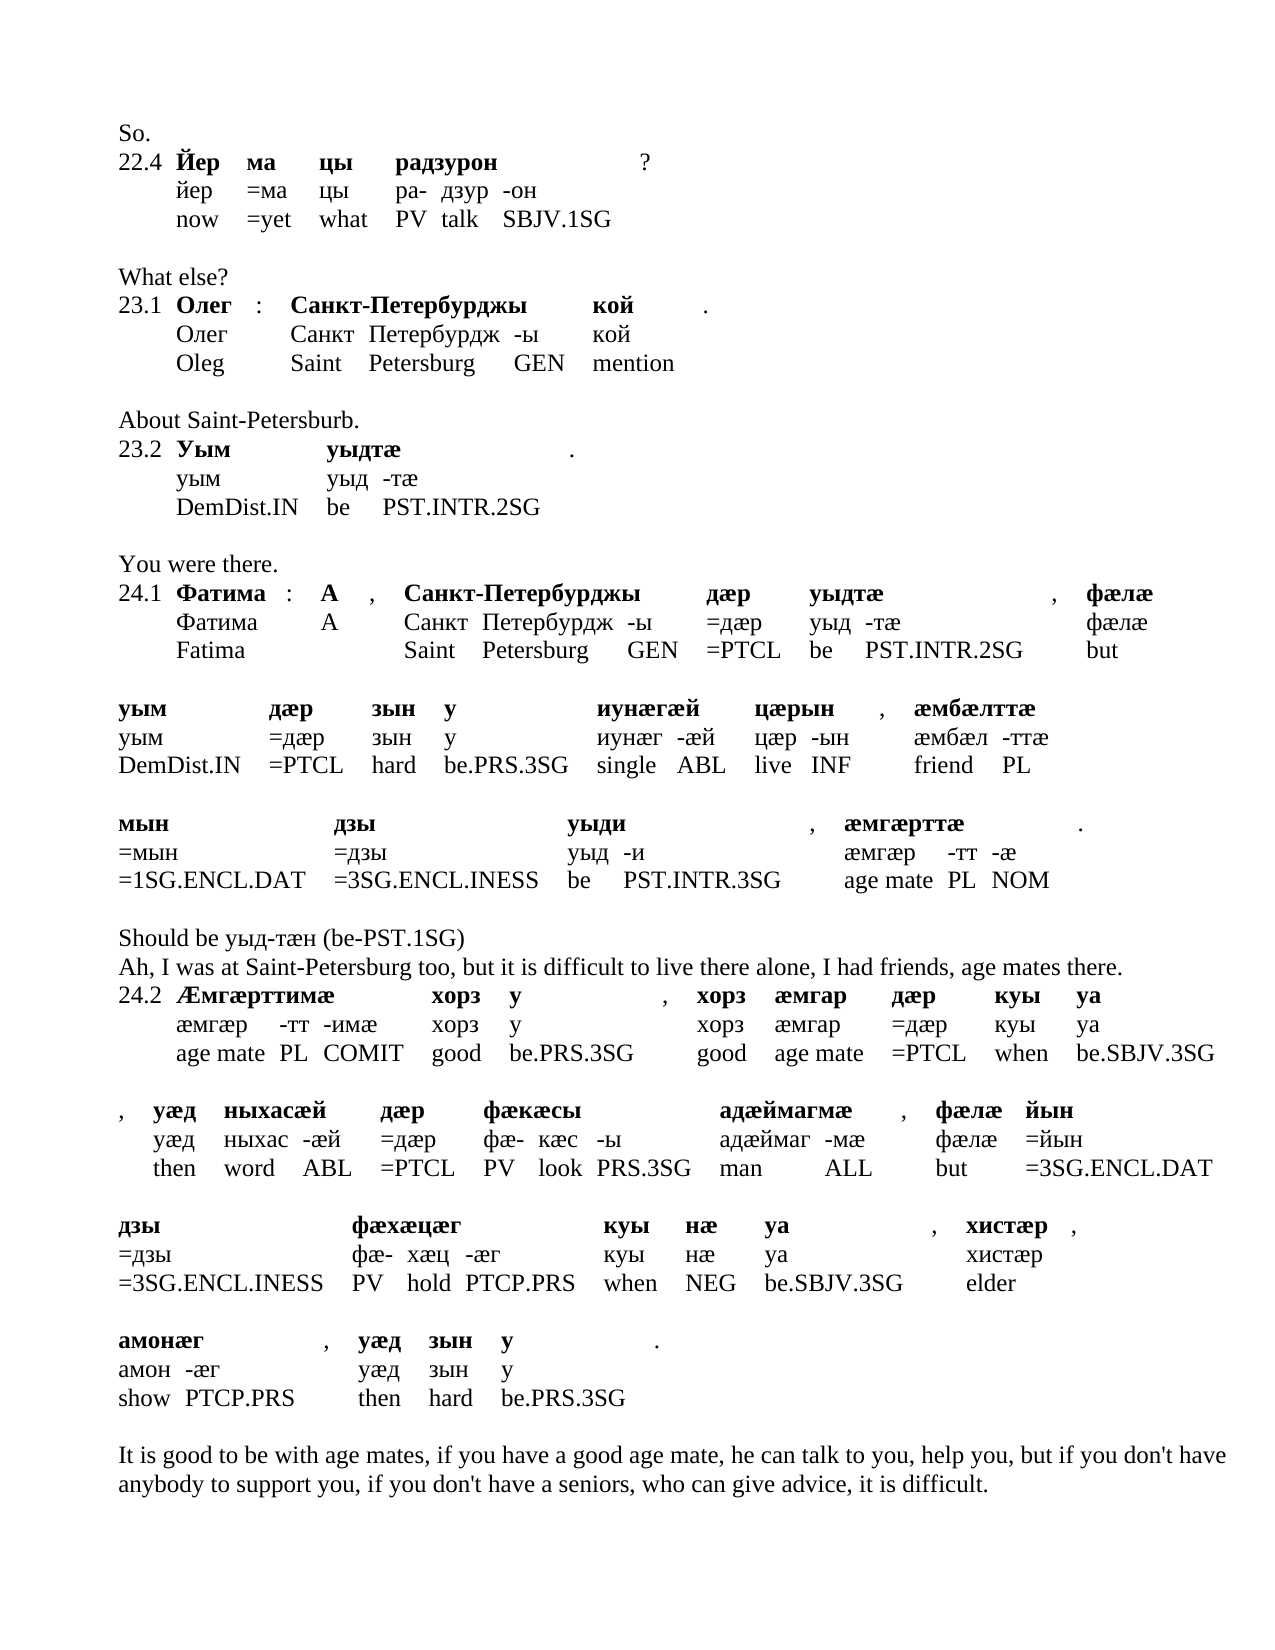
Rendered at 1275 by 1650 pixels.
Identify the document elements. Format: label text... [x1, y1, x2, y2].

text =PTCL [269, 751, 344, 779]
text зын [428, 1326, 487, 1354]
text цæр [754, 722, 797, 751]
text уым [118, 722, 241, 751]
text GEN [513, 348, 565, 377]
text дæр [891, 981, 981, 1009]
text elder [966, 1268, 1043, 1297]
text -ттæ [1002, 722, 1049, 751]
text кæс [538, 1124, 583, 1153]
text show [118, 1383, 171, 1412]
text Фатима [176, 578, 272, 607]
text ма [246, 147, 305, 176]
text -он [502, 176, 612, 204]
text , [931, 1211, 952, 1239]
text -имæ [323, 1009, 404, 1038]
text æмгæрттæ [844, 808, 1064, 837]
text 24.1 [118, 578, 162, 607]
text Saint [404, 636, 468, 664]
text куы [994, 1009, 1049, 1038]
text , [369, 578, 390, 607]
text So. [118, 118, 1249, 147]
text ра- [395, 176, 427, 204]
text , [118, 1096, 139, 1124]
text single [597, 751, 663, 779]
text Санкт-Петербурджы [404, 578, 692, 607]
text цы [319, 147, 381, 176]
text About Saint-Petersburb. [118, 406, 1249, 434]
text =йын [1025, 1124, 1213, 1153]
text , [901, 1096, 922, 1124]
text . [568, 434, 589, 463]
text . [653, 1326, 674, 1354]
text Йер [176, 147, 233, 176]
text be [326, 492, 368, 521]
text -тæ [865, 607, 1023, 636]
text mention [592, 348, 674, 377]
text hard [428, 1383, 473, 1412]
text PV [395, 204, 427, 233]
text уыдтæ [809, 578, 1037, 607]
text Уым [176, 434, 313, 463]
text æмгар [774, 1009, 864, 1038]
text йын [1025, 1096, 1227, 1124]
text А [320, 578, 355, 607]
text уыдтæ [326, 434, 555, 463]
text , [1051, 578, 1072, 607]
text фæхæцæг [352, 1211, 589, 1239]
text -æг [465, 1239, 576, 1268]
text =3SG.ENCL.INESS [333, 866, 539, 894]
text PTCP.PRS [185, 1383, 295, 1412]
text ABL [677, 751, 727, 779]
text word [224, 1153, 289, 1182]
text =1SG.ENCL.DAT [118, 866, 306, 894]
text Петербурдж [368, 319, 500, 348]
text NEG [685, 1268, 737, 1297]
text 24.2 [118, 981, 162, 1009]
text хорз [697, 1009, 747, 1038]
text Petersburg [368, 348, 500, 377]
text уа [1076, 1009, 1215, 1038]
text You were there. [118, 549, 1249, 578]
text зын [372, 722, 416, 751]
text уæд [153, 1124, 196, 1153]
text , [809, 808, 830, 837]
text уæд [358, 1326, 415, 1354]
text куы [603, 1239, 658, 1268]
text . [1077, 808, 1098, 837]
text Petersburg [482, 636, 613, 664]
text -ы [627, 607, 678, 636]
text -мæ [824, 1124, 873, 1153]
text у [444, 693, 583, 722]
text æмбæл [914, 722, 988, 751]
text =дзы [333, 837, 539, 866]
text 23.2 [118, 434, 162, 463]
text зын [372, 693, 430, 722]
text ALL [824, 1153, 873, 1182]
text цæрын [754, 693, 865, 722]
text дæр [380, 1096, 469, 1124]
text 22.4 [118, 147, 162, 176]
text Олег [176, 291, 242, 319]
text уа [1076, 981, 1229, 1009]
text hold [407, 1268, 451, 1297]
text ? [639, 147, 660, 176]
text йер [176, 176, 219, 204]
text , [323, 1326, 344, 1354]
text then [153, 1153, 196, 1182]
text PV [352, 1268, 393, 1297]
text =дæр [269, 722, 344, 751]
text =дæр [380, 1124, 455, 1153]
text уым [118, 693, 255, 722]
text -тт [947, 837, 978, 866]
text =yet [246, 204, 291, 233]
text хорз [431, 981, 495, 1009]
text уæд [153, 1096, 210, 1124]
text амон [118, 1354, 171, 1383]
text Æмгæрттимæ [176, 981, 418, 1009]
text : [255, 291, 276, 319]
text дзур [441, 176, 489, 204]
text DemDist.IN [176, 492, 299, 521]
text дзы [333, 808, 553, 837]
text PL [947, 866, 978, 894]
text хæц [407, 1239, 451, 1268]
text then [358, 1383, 401, 1412]
text фæлæ [1086, 607, 1148, 636]
text when [603, 1268, 658, 1297]
text цы [319, 176, 368, 204]
text PST.INTR.3SG [623, 866, 782, 894]
text talk [441, 204, 489, 233]
text уыд [567, 837, 609, 866]
text be [567, 866, 609, 894]
text live [754, 751, 797, 779]
text ныхасæй [224, 1096, 366, 1124]
text фæ- [483, 1124, 524, 1153]
text Oleg [176, 348, 228, 377]
text уыд [809, 607, 851, 636]
text адæймагмæ [719, 1096, 887, 1124]
text фæлæ [1086, 578, 1162, 607]
text иунæг [597, 722, 663, 751]
text friend [914, 751, 988, 779]
text , [879, 693, 900, 722]
text =PTCL [706, 636, 781, 664]
text be.SBJV.3SG [764, 1268, 903, 1297]
text age mate [844, 866, 933, 894]
text PL [279, 1038, 309, 1067]
text ныхас [224, 1124, 289, 1153]
text man [719, 1153, 811, 1182]
text амонæг [118, 1326, 309, 1354]
text уа [764, 1239, 903, 1268]
text . [702, 291, 723, 319]
text -ы [513, 319, 565, 348]
text у [501, 1326, 640, 1354]
text радзурон [395, 147, 626, 176]
text мын [118, 808, 320, 837]
text =дзы [118, 1239, 324, 1268]
text be.PRS.3SG [444, 751, 569, 779]
text when [994, 1038, 1049, 1067]
text PTCP.PRS [465, 1268, 576, 1297]
text -æй [302, 1124, 352, 1153]
text кой [592, 291, 688, 319]
text Санкт [290, 319, 354, 348]
text фæ- [352, 1239, 393, 1268]
text зын [428, 1354, 473, 1383]
text у [509, 981, 648, 1009]
text Олег [176, 319, 228, 348]
text Saint [290, 348, 354, 377]
text hard [372, 751, 416, 779]
text æмбæлттæ [914, 693, 1063, 722]
text куы [603, 1211, 671, 1239]
text PV [483, 1153, 524, 1182]
text -æ [991, 837, 1050, 866]
text be.SBJV.3SG [1076, 1038, 1215, 1067]
text PL [1002, 751, 1049, 779]
text -и [623, 837, 782, 866]
text : [286, 578, 307, 607]
text age mate [774, 1038, 864, 1067]
text =ма [246, 176, 291, 204]
text GEN [627, 636, 678, 664]
text , [1071, 1211, 1092, 1239]
text PST.INTR.2SG [382, 492, 541, 521]
text куы [994, 981, 1062, 1009]
text It is good to be with age mates, if you have a good age mate, he can talk to you, help you, but if you don't have anybody to support you, if you don't have a seniors, who can give advice, it is difficult. [118, 1441, 1249, 1498]
text адæймаг [719, 1124, 811, 1153]
text æмгæр [844, 837, 933, 866]
text now [176, 204, 219, 233]
text age mate [176, 1038, 265, 1067]
text Фатима [176, 607, 258, 636]
text дæр [706, 578, 795, 607]
text but [935, 1153, 997, 1182]
text 23.1 [118, 291, 162, 319]
text уа [764, 1211, 917, 1239]
text дзы [118, 1211, 338, 1239]
text =дæр [891, 1009, 967, 1038]
text у [509, 1009, 634, 1038]
text good [431, 1038, 481, 1067]
text нæ [685, 1211, 751, 1239]
text Санкт [404, 607, 468, 636]
text -ы [596, 1124, 692, 1153]
text =PTCL [891, 1038, 967, 1067]
text =3SG.ENCL.INESS [118, 1268, 324, 1297]
text хистæр [966, 1211, 1057, 1239]
text =дæр [706, 607, 781, 636]
text =PTCL [380, 1153, 455, 1182]
text be [809, 636, 851, 664]
text what [319, 204, 368, 233]
text уым [176, 463, 299, 492]
text Петербурдж [482, 607, 613, 636]
text нæ [685, 1239, 737, 1268]
text Ah, I was at Saint-Petersburg too, but it is difficult to live there alone, I had friends, age mates there. [118, 952, 1249, 981]
text , [662, 981, 683, 1009]
text у [444, 722, 569, 751]
text А [320, 607, 341, 636]
text æмгар [774, 981, 878, 1009]
text уæд [358, 1354, 401, 1383]
text хистæр [966, 1239, 1043, 1268]
text -ын [811, 722, 851, 751]
text у [501, 1354, 626, 1383]
text хорз [431, 1009, 481, 1038]
text ABL [302, 1153, 352, 1182]
text кой [592, 319, 674, 348]
text фæкæсы [483, 1096, 706, 1124]
text be.PRS.3SG [509, 1038, 634, 1067]
text уыд [326, 463, 368, 492]
text -æг [185, 1354, 295, 1383]
text фæлæ [935, 1096, 1011, 1124]
text SBJV.1SG [502, 204, 612, 233]
text DemDist.IN [118, 751, 241, 779]
text look [538, 1153, 583, 1182]
text COMIT [323, 1038, 404, 1067]
text Fatima [176, 636, 258, 664]
text -тт [279, 1009, 309, 1038]
text =мын [118, 837, 306, 866]
text -тæ [382, 463, 541, 492]
text What else? [118, 262, 1249, 291]
text иунæгæй [597, 693, 741, 722]
text хорз [697, 981, 761, 1009]
text but [1086, 636, 1148, 664]
text æмгæр [176, 1009, 265, 1038]
text PST.INTR.2SG [865, 636, 1023, 664]
text -æй [677, 722, 727, 751]
text INF [811, 751, 851, 779]
text Санкт-Петербурджы [290, 291, 579, 319]
text Should be уыд-тæн (be-PST.1SG) [118, 923, 1249, 952]
text PRS.3SG [596, 1153, 692, 1182]
text фæлæ [935, 1124, 997, 1153]
text good [697, 1038, 747, 1067]
text дæр [269, 693, 358, 722]
text уыди [567, 808, 795, 837]
text =3SG.ENCL.DAT [1025, 1153, 1213, 1182]
text NOM [991, 866, 1050, 894]
text be.PRS.3SG [501, 1383, 626, 1412]
